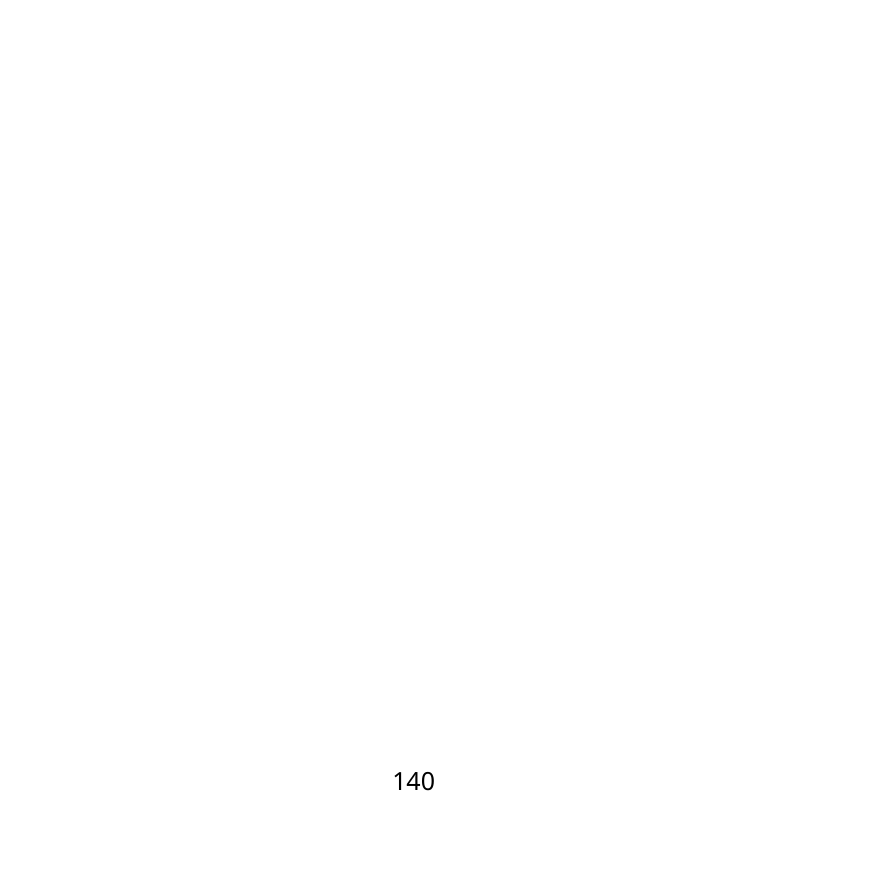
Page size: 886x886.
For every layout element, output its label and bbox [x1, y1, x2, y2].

table_header [59, 89, 413, 117]
table_cell [59, 117, 413, 145]
table_header [413, 89, 768, 117]
table_cell [413, 117, 768, 145]
